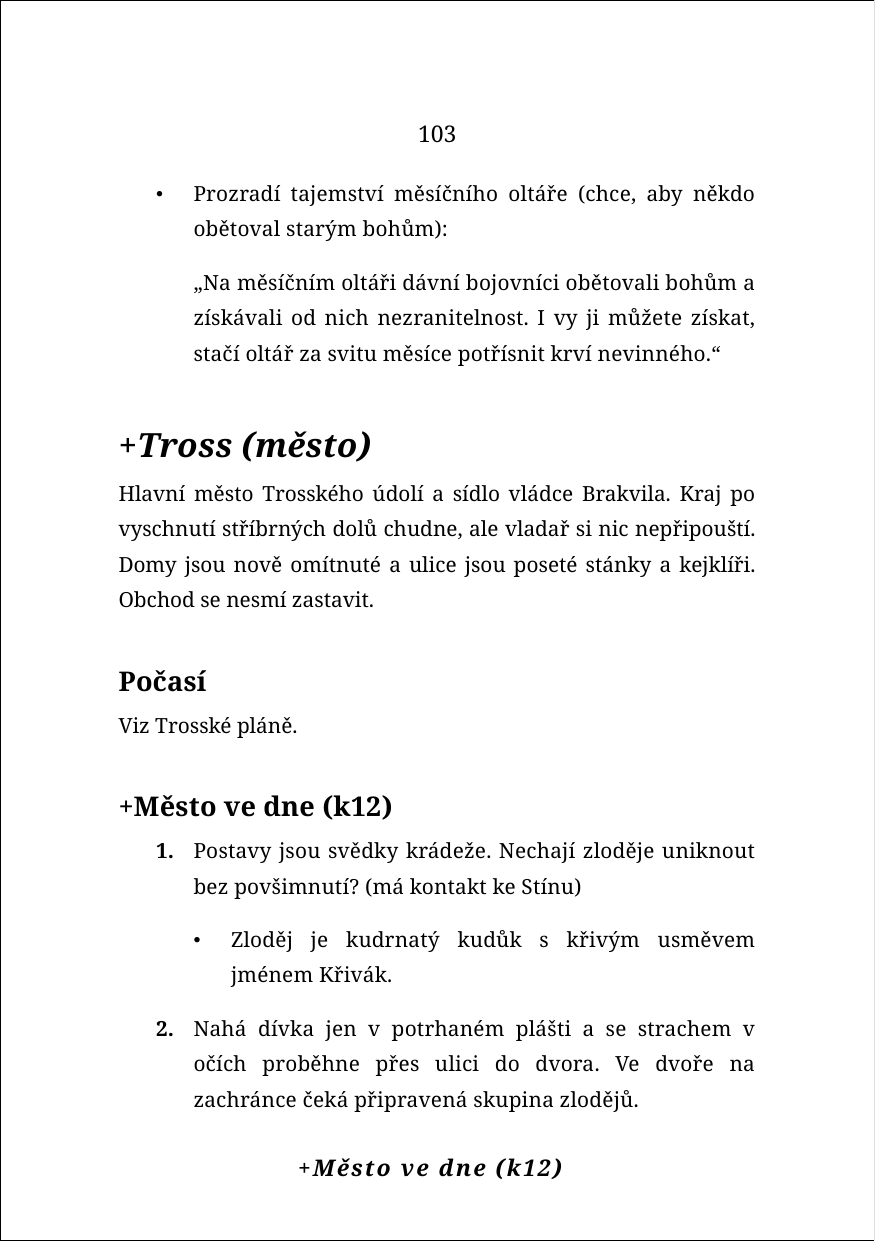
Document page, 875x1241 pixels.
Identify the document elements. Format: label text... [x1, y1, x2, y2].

text Viz Trosské pláně. [118, 711, 756, 739]
text Hlavní město Trosského údolí a sídlo vládce Brakvila. Kraj po vyschnutí stříbrných dolů chudne, ale vladař si nic nepřipouští. Domy jsou nově omítnuté a ulice jsou poseté stánky a kejklíři. Obchod se nesmí zastavit. [118, 479, 756, 614]
list Prozradí tajemství měsíčního oltáře (chce, aby někdo obětoval starým bohům): [156, 179, 756, 243]
subtitle +Město ve dne (k12) [118, 788, 756, 824]
subtitle +Tross (město) [118, 422, 756, 467]
list Nahá dívka jen v potrhaném plášti a se strachem v očích proběhne přes ulici do dvora. Ve dvoře na zachránce čeká připravená skupina zlodějů. [156, 1014, 756, 1113]
subtitle Počasí [118, 662, 756, 699]
list „Na měsíčním oltáři dávní bojovníci obětovali bohům a získávali od nich nezranitelnost. I vy ji můžete získat, stačí oltář za svitu měsíce potřísnit krví nevinného.“ [156, 268, 756, 367]
list Postavy jsou svědky krádeže. Nechají zloděje uniknout bez povšimnutí? (má kontakt ke Stínu) [156, 836, 756, 900]
list Zloděj je kudrnatý kudůk s křivým usměvem jménem Křivák. [193, 925, 756, 989]
